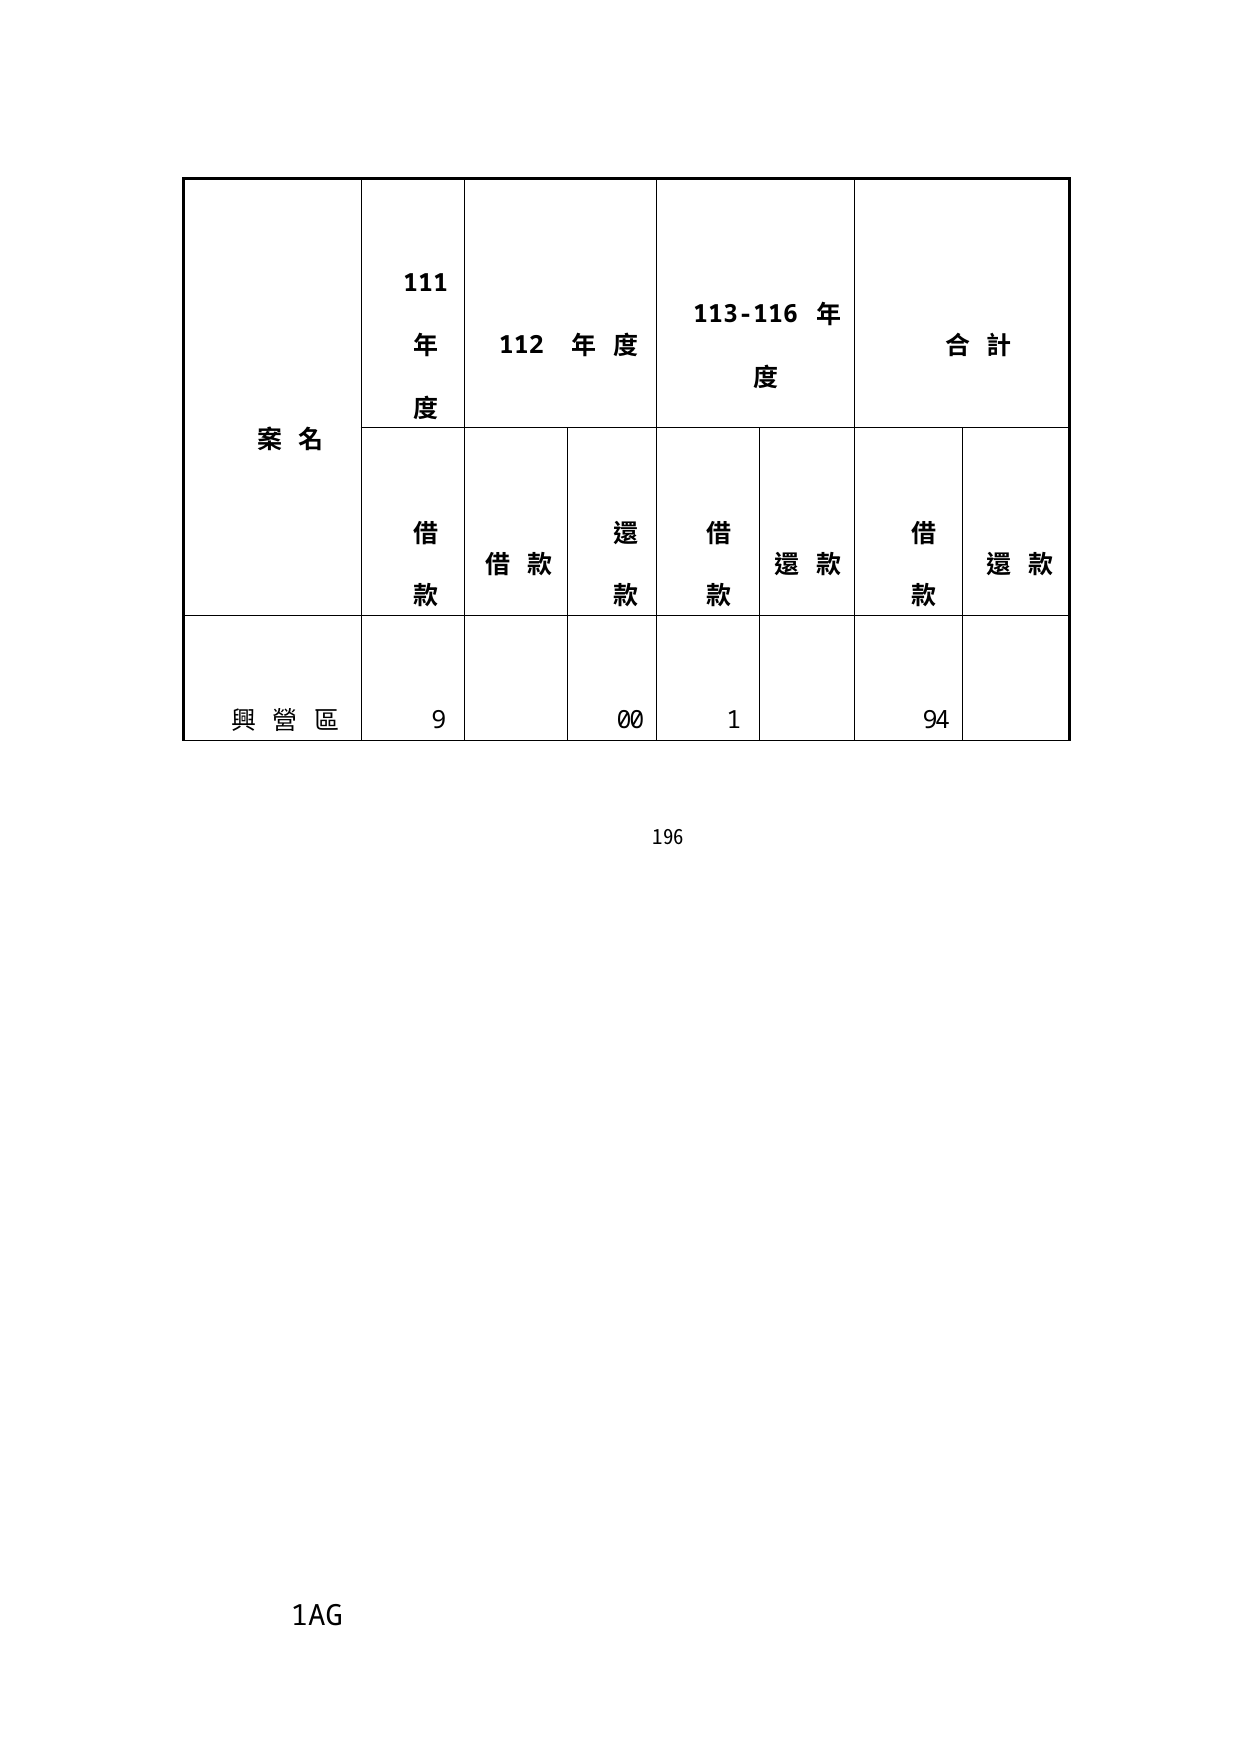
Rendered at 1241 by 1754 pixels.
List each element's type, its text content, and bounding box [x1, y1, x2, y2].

table_cell 9 [362, 616, 464, 740]
table_cell 興營區 [185, 616, 361, 740]
table_cell [465, 616, 567, 740]
table_cell 還款 [568, 428, 656, 615]
table_cell [963, 616, 1068, 740]
table_header 111年度 [362, 180, 464, 427]
table_cell 還款 [963, 428, 1068, 615]
table_cell 借款 [855, 428, 962, 615]
table_cell 1 [657, 616, 759, 740]
table_header 113-116年度 [657, 180, 854, 427]
table_header 合計 [855, 180, 1068, 427]
table_cell 00 [568, 616, 656, 740]
table_header 112年度 [465, 180, 656, 427]
table_header 案名 [185, 180, 361, 615]
table_cell 借款 [362, 428, 464, 615]
table_cell 借款 [657, 428, 759, 615]
table_cell 94 [855, 616, 962, 740]
table_cell 借款 [465, 428, 567, 615]
table_cell [760, 616, 854, 740]
table_cell 還款 [760, 428, 854, 615]
